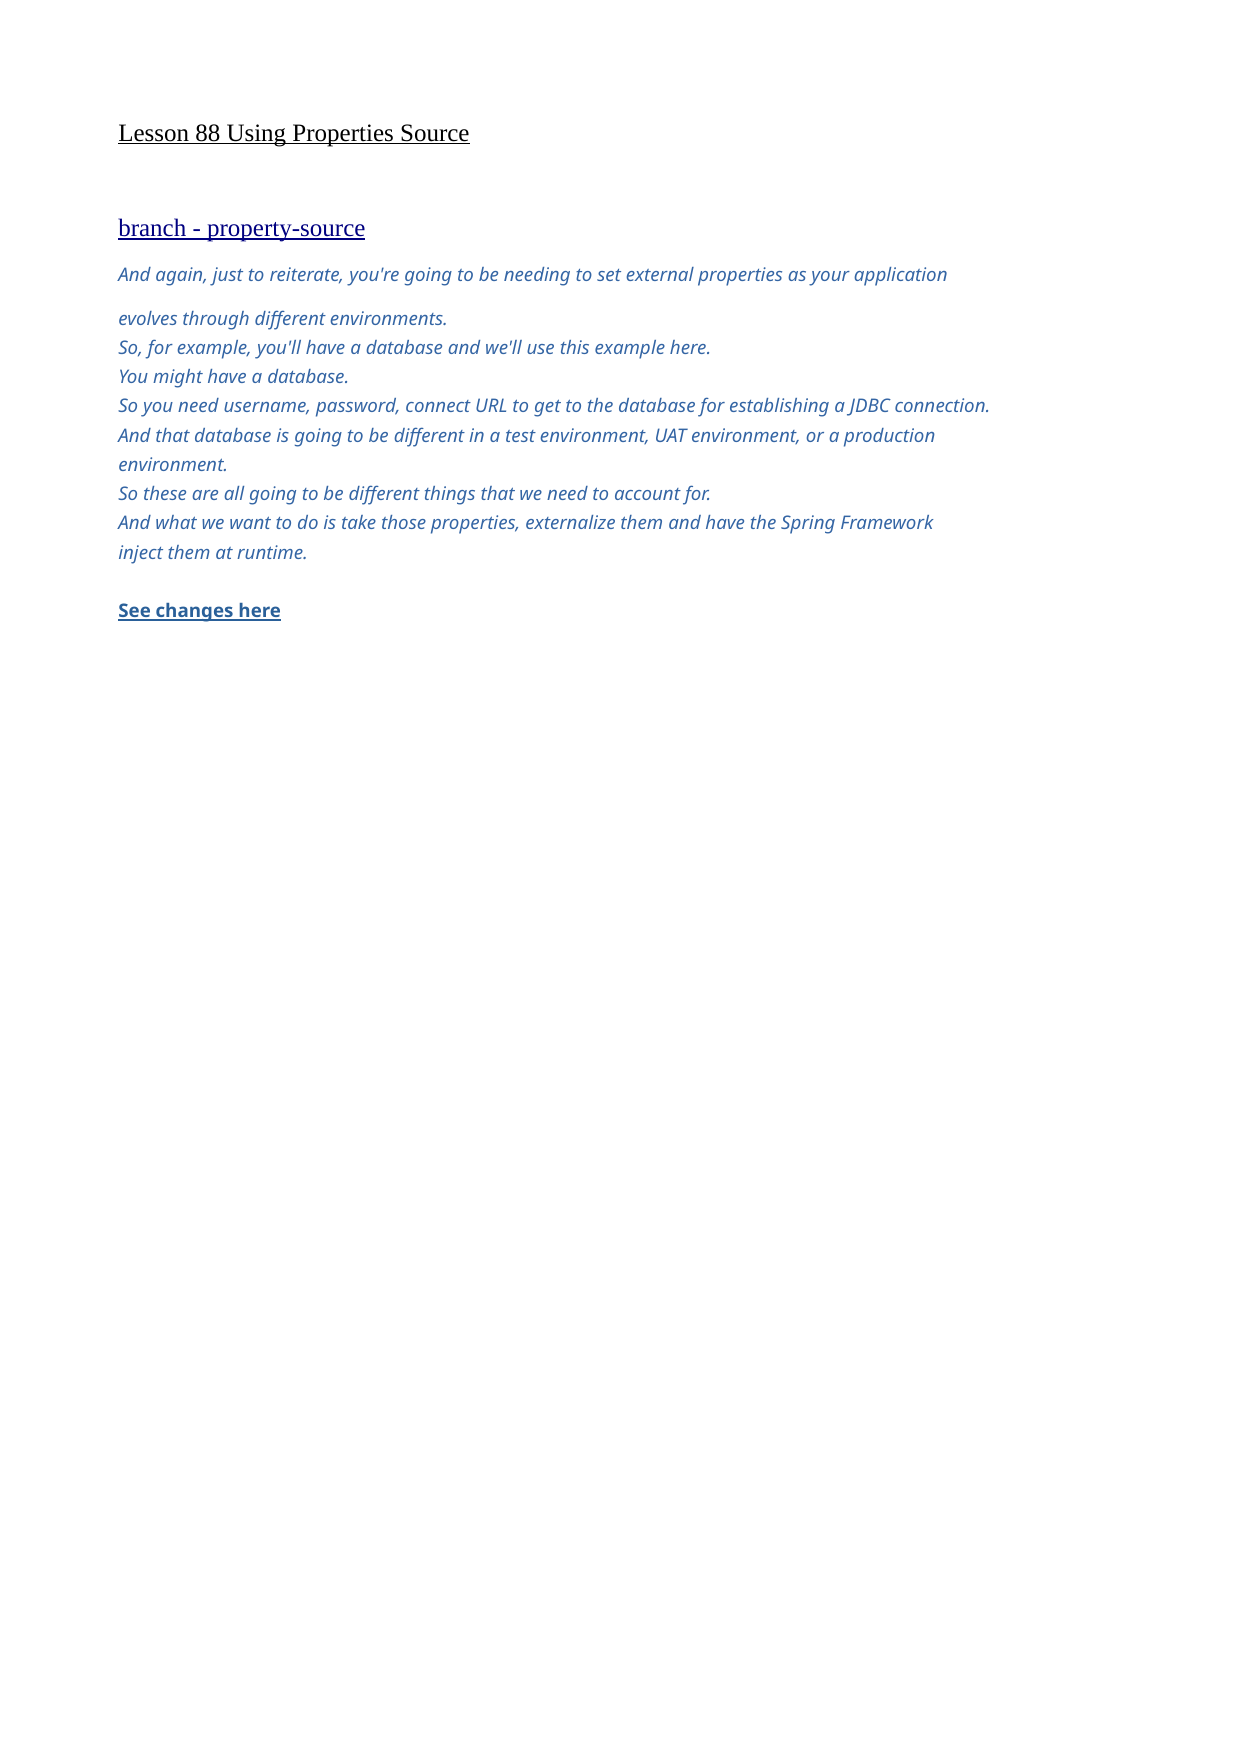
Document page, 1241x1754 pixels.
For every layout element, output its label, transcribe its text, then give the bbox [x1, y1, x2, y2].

text inject them at runtime. [118, 539, 1122, 564]
text Lesson 88 Using Properties Source [118, 118, 1122, 147]
text branch - property-source [118, 213, 1122, 242]
text environment. [118, 451, 1122, 477]
text evolves through different environments. [118, 305, 1122, 330]
text You might have a database. [118, 363, 1122, 389]
text So you need username, password, connect URL to get to the database for establishing a JDBC connection. [118, 393, 1122, 418]
text And what we want to do is take those properties, externalize them and have the Spring Framework [118, 510, 1122, 535]
text So, for example, you'll have a database and we'll use this example here. [118, 334, 1122, 359]
text See changes here [118, 597, 1122, 623]
text And again, just to reiterate, you're going to be needing to set external properties as your application [118, 261, 1122, 286]
text And that database is going to be different in a test environment, UAT environment, or a production [118, 422, 1122, 447]
text So these are all going to be different things that we need to account for. [118, 480, 1122, 506]
